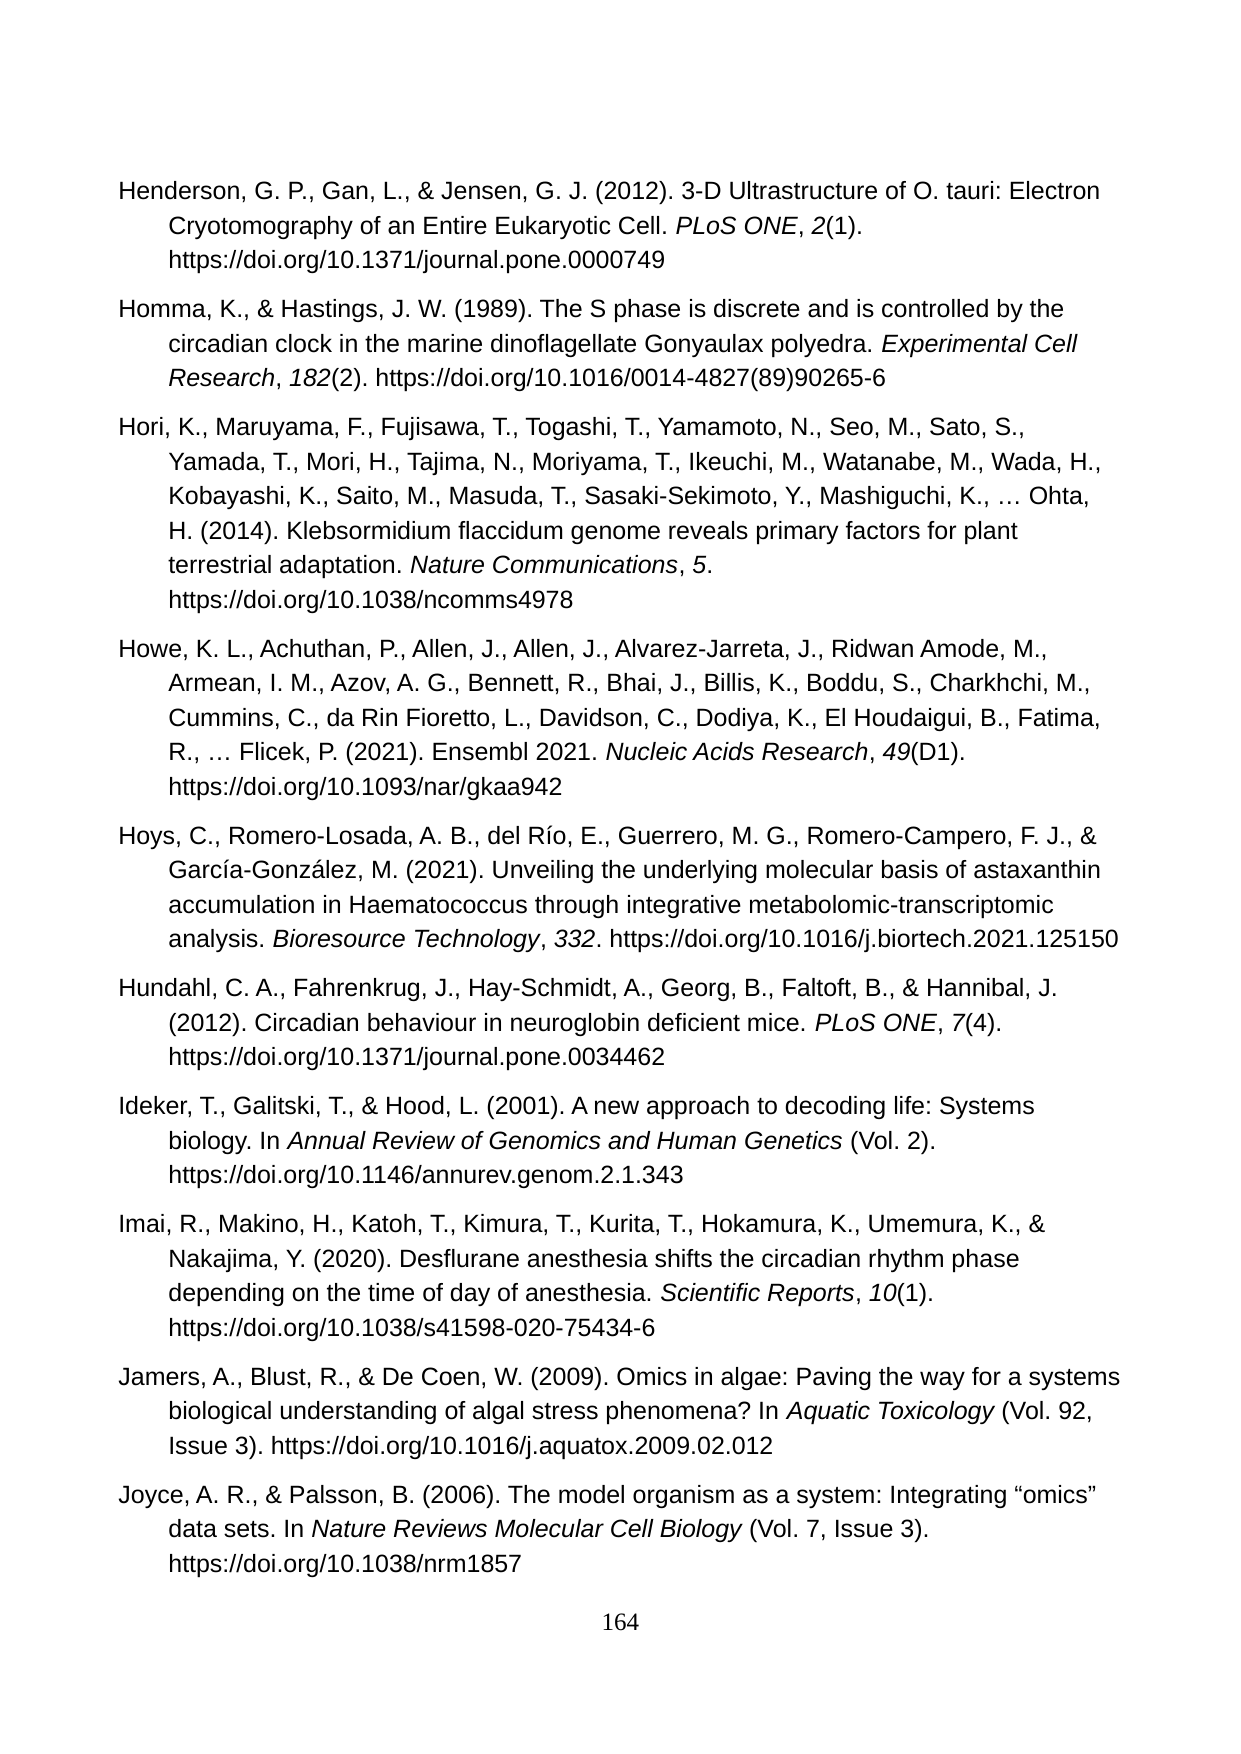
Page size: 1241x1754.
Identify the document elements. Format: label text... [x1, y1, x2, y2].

text Hori, K., Maruyama, F., Fujisawa, T., Togashi, T., Yamamoto, N., Seo, M., Sato, S., Yamada, T., Mori, H., Tajima, N., Moriyama, T., Ikeuchi, M., Watanabe, M., Wada, H., Kobayashi, K., Saito, M., Masuda, T., Sasaki-Sekimoto, Y., Mashiguchi, K., … Ohta, H. (2014). Klebsormidium flaccidum genome reveals primary factors for plant terrestrial adaptation. Nature Communications, 5. https://doi.org/10.1038/ncomms4978 [118, 412, 1122, 613]
text Imai, R., Makino, H., Katoh, T., Kimura, T., Kurita, T., Hokamura, K., Umemura, K., & Nakajima, Y. (2020). Desflurane anesthesia shifts the circadian rhythm phase depending on the time of day of anesthesia. Scientific Reports, 10(1). https://doi.org/10.1038/s41598-020-75434-6 [118, 1209, 1122, 1342]
text Ideker, T., Galitski, T., & Hood, L. (2001). A new approach to decoding life: Systems biology. In Annual Review of Genomics and Human Genetics (Vol. 2). https://doi.org/10.1146/annurev.genom.2.1.343 [118, 1091, 1122, 1189]
text Joyce, A. R., & Palsson, B. (2006). The model organism as a system: Integrating “omics” data sets. In Nature Reviews Molecular Cell Biology (Vol. 7, Issue 3). https://doi.org/10.1038/nrm1857 [118, 1480, 1122, 1578]
text Jamers, A., Blust, R., & De Coen, W. (2009). Omics in algae: Paving the way for a systems biological understanding of algal stress phenomena? In Aquatic Toxicology (Vol. 92, Issue 3). https://doi.org/10.1016/j.aquatox.2009.02.012 [118, 1362, 1122, 1459]
text Howe, K. L., Achuthan, P., Allen, J., Allen, J., Alvarez-Jarreta, J., Ridwan Amode, M., Armean, I. M., Azov, A. G., Bennett, R., Bhai, J., Billis, K., Boddu, S., Charkhchi, M., Cummins, C., da Rin Fioretto, L., Davidson, C., Dodiya, K., El Houdaigui, B., Fatima, R., … Flicek, P. (2021). Ensembl 2021. Nucleic Acids Research, 49(D1). https://doi.org/10.1093/nar/gkaa942 [118, 634, 1122, 801]
text Homma, K., & Hastings, J. W. (1989). The S phase is discrete and is controlled by the circadian clock in the marine dinoflagellate Gonyaulax polyedra. Experimental Cell Research, 182(2). https://doi.org/10.1016/0014-4827(89)90265-6 [118, 294, 1122, 392]
text Henderson, G. P., Gan, L., & Jensen, G. J. (2012). 3-D Ultrastructure of O. tauri: Electron Cryotomography of an Entire Eukaryotic Cell. PLoS ONE, 2(1). https://doi.org/10.1371/journal.pone.0000749 [118, 176, 1122, 274]
text Hundahl, C. A., Fahrenkrug, J., Hay-Schmidt, A., Georg, B., Faltoft, B., & Hannibal, J. (2012). Circadian behaviour in neuroglobin deficient mice. PLoS ONE, 7(4). https://doi.org/10.1371/journal.pone.0034462 [118, 973, 1122, 1071]
text Hoys, C., Romero-Losada, A. B., del Río, E., Guerrero, M. G., Romero-Campero, F. J., & García-González, M. (2021). Unveiling the underlying molecular basis of astaxanthin accumulation in Haematococcus through integrative metabolomic-transcriptomic analysis. Bioresource Technology, 332. https://doi.org/10.1016/j.biortech.2021.125150 [118, 821, 1122, 953]
